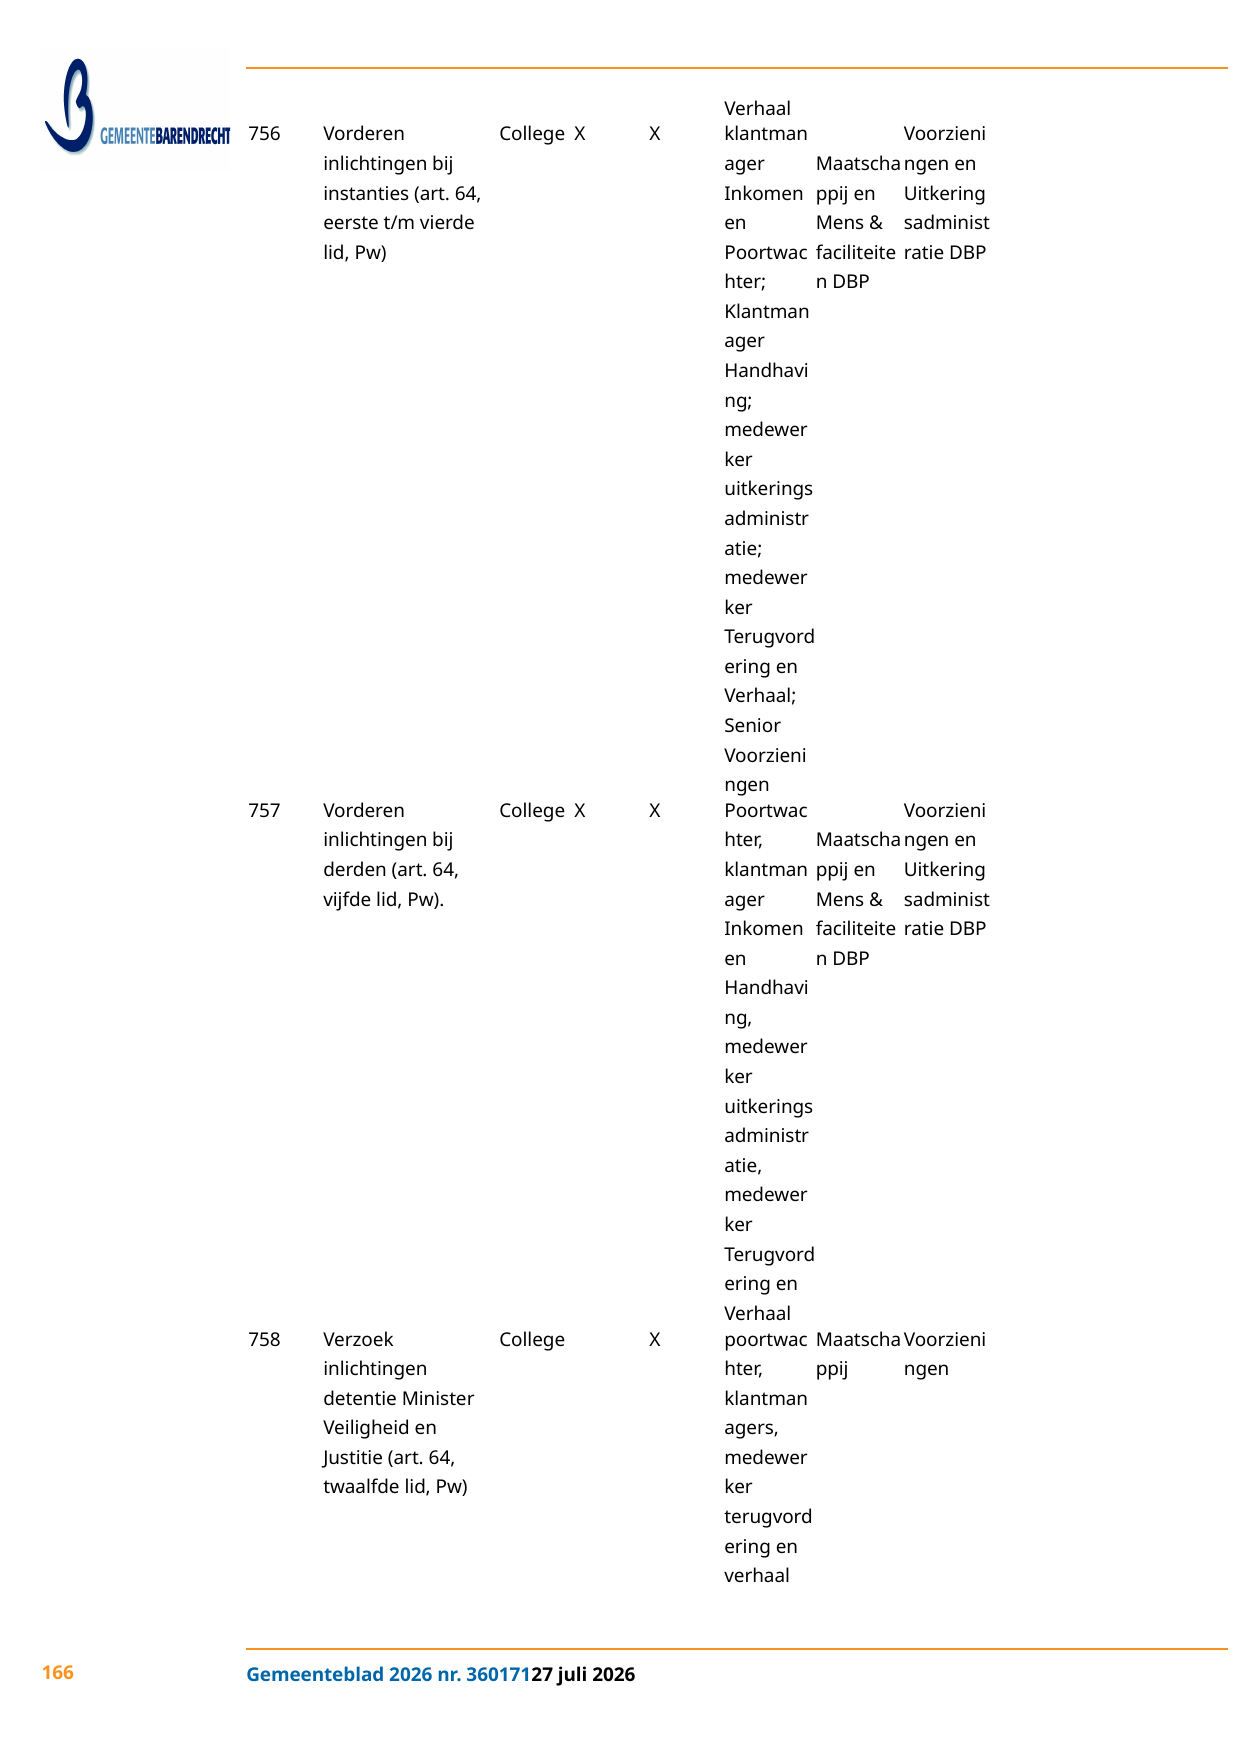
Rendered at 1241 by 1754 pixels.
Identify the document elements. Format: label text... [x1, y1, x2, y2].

table_cell Maatschappij en Mens & faciliteiten DBP [816, 121, 904, 797]
table_cell [649, 95, 724, 121]
table_cell [574, 95, 649, 121]
table_cell X [649, 1326, 724, 1588]
table_cell [904, 95, 992, 121]
table_cell [992, 1326, 1152, 1588]
table_cell 757 [248, 797, 323, 1326]
table_cell 756 [248, 121, 323, 797]
table_cell poortwachter, klantmanagers, medewerker terugvordering en verhaal [724, 1326, 816, 1588]
table_cell [992, 121, 1152, 797]
table_cell Voorzieningen [904, 1326, 992, 1588]
table_cell Poortwachter, klantmanager Inkomen en Handhaving, medewerker uitkeringsadministratie, medewerker Terugvordering en Verhaal [724, 797, 816, 1326]
table_cell Voorzieningen en Uitkeringsadministratie DBP [904, 121, 992, 797]
table_cell College [499, 797, 574, 1326]
table_cell Voorzieningen en Uitkeringsadministratie DBP [904, 797, 992, 1326]
table_cell [323, 95, 499, 121]
table_cell [992, 95, 1152, 121]
table_cell klantmanager Inkomen en Poortwachter; Klantmanager Handhaving; medewerker uitkeringsadministratie; medewerker Terugvordering en Verhaal; Senior Voorzieningen [724, 121, 816, 797]
table_cell College [499, 121, 574, 797]
table_cell Vorderen inlichtingen bij instanties (art. 64, eerste t/m vierde lid, Pw) [323, 121, 499, 797]
table_cell [574, 1326, 649, 1588]
table_cell Vorderen inlichtingen bij derden (art. 64, vijfde lid, Pw). [323, 797, 499, 1326]
table_cell X [649, 121, 724, 797]
picture [41, 47, 231, 172]
table_cell Maatschappij [816, 1326, 904, 1588]
table_cell Maatschappij en Mens & faciliteiten DBP [816, 797, 904, 1326]
table_cell X [574, 121, 649, 797]
table_cell College [499, 1326, 574, 1588]
table_cell 758 [248, 1326, 323, 1588]
table_cell [816, 95, 904, 121]
table_cell [248, 95, 323, 121]
table_cell [499, 95, 574, 121]
table_cell X [574, 797, 649, 1326]
table_cell X [649, 797, 724, 1326]
table_cell Verzoek inlichtingen detentie Minister Veiligheid en Justitie (art. 64, twaalfde lid, Pw) [323, 1326, 499, 1588]
table_cell Verhaal [724, 95, 816, 121]
table_cell [992, 797, 1152, 1326]
